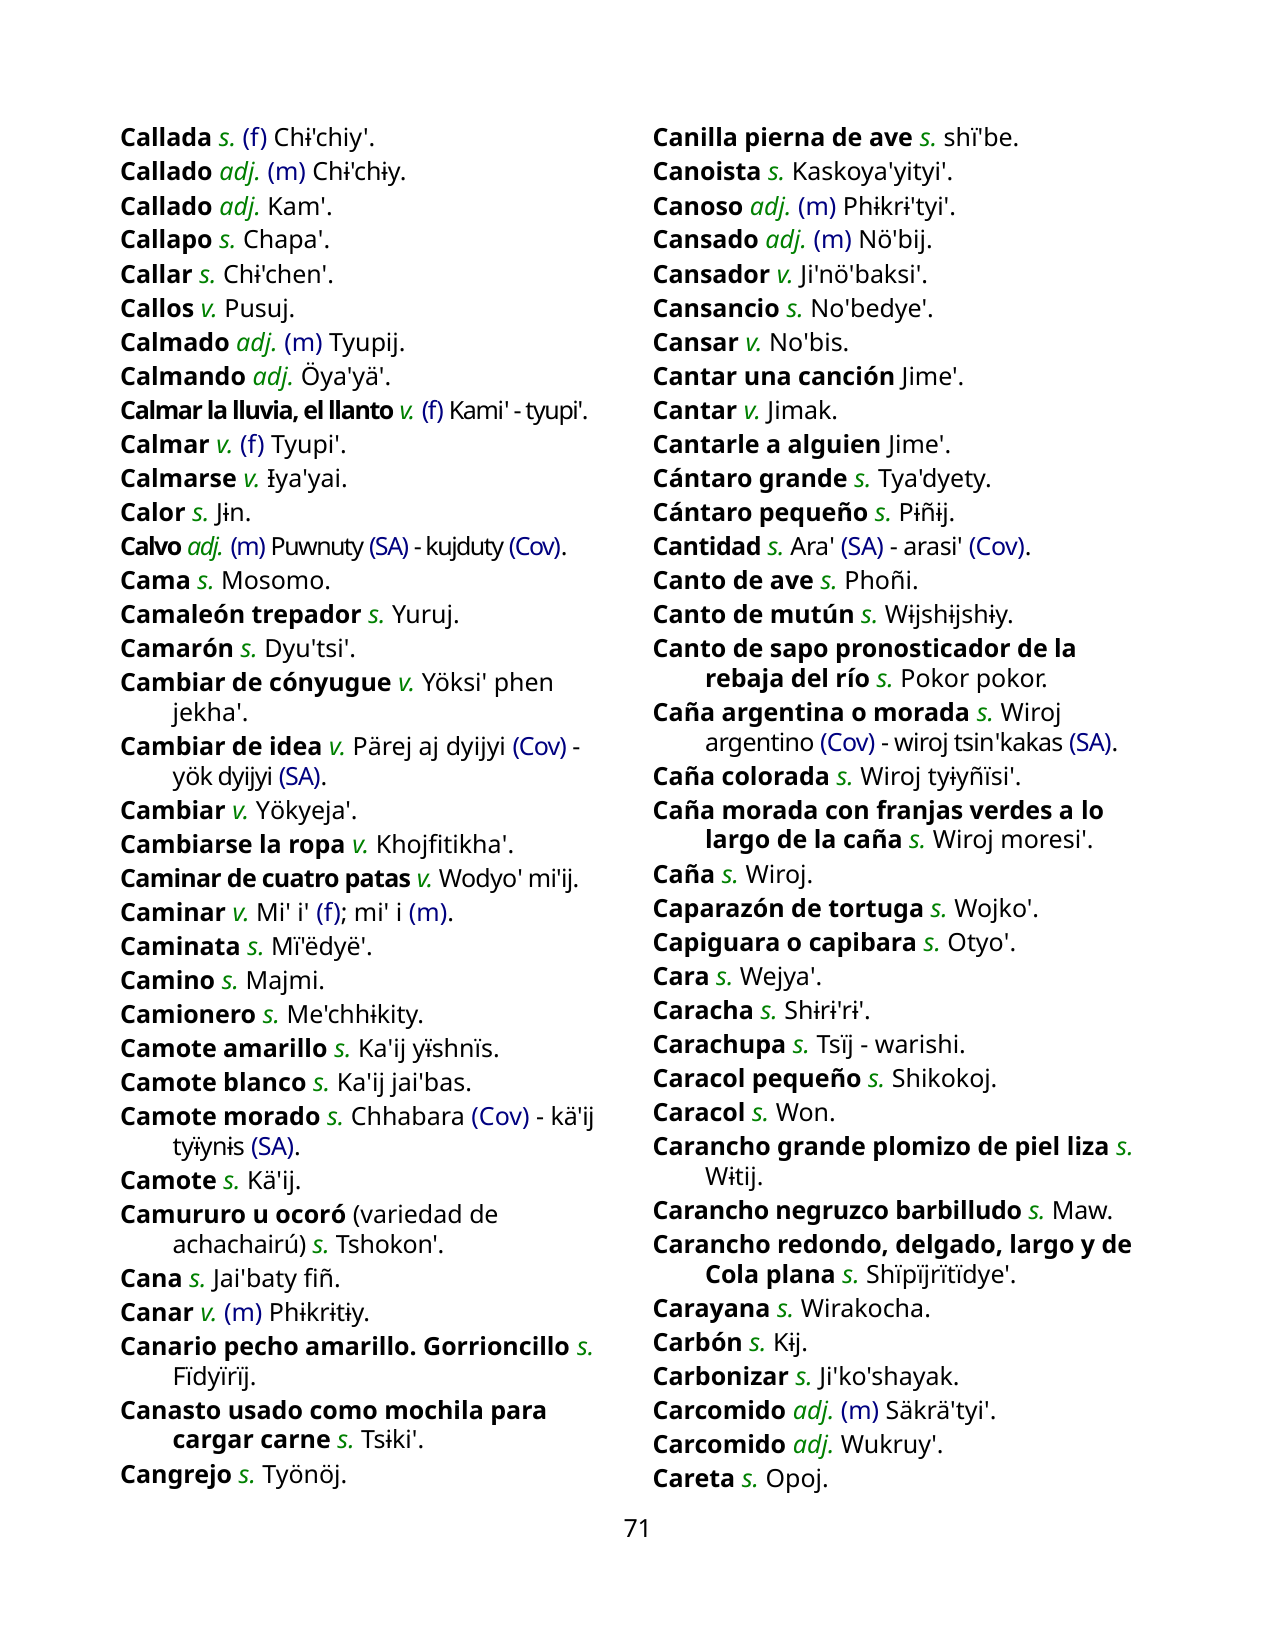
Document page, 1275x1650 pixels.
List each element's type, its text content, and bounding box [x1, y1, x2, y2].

text Canto de mutún s. Wɨjshɨjshɨy. [652, 597, 1155, 631]
text Caminar de cuatro patas v. Wodyo' mi'ij. [120, 861, 622, 895]
text Calmarse v. Ɨya'yai. [120, 461, 622, 495]
text Calmar v. (f) Tyupi'. [120, 427, 622, 461]
text Cambiar de idea v. Pärej aj dyijyi (Cov) - yök dyijyi (SA). [120, 729, 622, 792]
text Camarón s. Dyu'tsi'. [120, 631, 622, 665]
text Caparazón de tortuga s. Wojko'. [652, 890, 1155, 924]
text Calmar la lluvia, el llanto v. (f) Kami' - tyupi'. [120, 392, 622, 427]
text Camote morado s. Chhabara (Cov) - kä'ij tyɨ̈ynɨs (SA). [120, 1099, 622, 1163]
text Calvo adj. (m) Puwnuty (SA) - kujduty (Cov). [120, 529, 622, 563]
text Carancho redondo, delgado, largo y de Cola plana s. Shïpïjrïtïdye'. [652, 1227, 1155, 1290]
text Cantidad s. Ara' (SA) - arasi' (Cov). [652, 529, 1155, 563]
text Camionero s. Me'chhɨkity. [120, 997, 622, 1031]
text Cara s. Wejya'. [652, 958, 1155, 992]
text Camururo u ocoró (variedad de achachairú) s. Tshokon'. [120, 1197, 622, 1261]
text Carcomido adj. Wukruy'. [652, 1427, 1155, 1461]
text Callapo s. Chapa'. [120, 222, 622, 256]
text Camote amarillo s. Ka'ij yɨ̈shnïs. [120, 1031, 622, 1065]
text Caña argentina o morada s. Wiroj argentino (Cov) - wiroj tsin'kakas (SA). [652, 695, 1155, 758]
text Carancho negruzco barbilludo s. Maw. [652, 1192, 1155, 1227]
text Cana s. Jai'baty fiñ. [120, 1261, 622, 1295]
text Calor s. Jɨn. [120, 495, 622, 529]
text Canto de sapo pronosticador de la rebaja del río s. Pokor pokor. [652, 631, 1155, 695]
text Cantar v. Jimak. [652, 392, 1155, 427]
text Canilla pierna de ave s. shï'be. [652, 120, 1155, 154]
text Calmando adj. Öya'yä'. [120, 358, 622, 392]
text Canasto usado como mochila para cargar carne s. Tsɨki'. [120, 1392, 622, 1456]
text Cansancio s. No'bedye'. [652, 290, 1155, 324]
text Cambiar de cónyugue v. Yöksi' phen jekha'. [120, 665, 622, 729]
text Calmado adj. (m) Tyupij. [120, 324, 622, 358]
text Caminar v. Mi' i' (f); mi' i (m). [120, 895, 622, 929]
text Caña s. Wiroj. [652, 856, 1155, 890]
text Carbón s. Kɨj. [652, 1324, 1155, 1358]
text Carancho grande plomizo de piel liza s. Wɨtij. [652, 1129, 1155, 1192]
text Cansado adj. (m) Nö'bij. [652, 222, 1155, 256]
text Caña colorada s. Wiroj tyɨyñïsi'. [652, 758, 1155, 792]
text Caracha s. Shɨrɨ'rɨ'. [652, 992, 1155, 1027]
text Cansador v. Ji'nö'baksi'. [652, 256, 1155, 290]
text Carayana s. Wirakocha. [652, 1290, 1155, 1324]
text Callar s. Chɨ'chen'. [120, 256, 622, 290]
text Caracol pequeño s. Shikokoj. [652, 1061, 1155, 1095]
text Callos v. Pusuj. [120, 290, 622, 324]
text Cantarle a alguien Jime'. [652, 427, 1155, 461]
text Camino s. Majmi. [120, 963, 622, 997]
text Caracol s. Won. [652, 1095, 1155, 1129]
text Canar v. (m) Phɨkrɨtɨy. [120, 1295, 622, 1329]
text Caña morada con franjas verdes a lo largo de la caña s. Wiroj moresi'. [652, 792, 1155, 856]
text Cambiar v. Yökyeja'. [120, 792, 622, 827]
text Canoista s. Kaskoya'yityi'. [652, 154, 1155, 188]
text Cansar v. No'bis. [652, 324, 1155, 358]
text Camote s. Kä'ij. [120, 1163, 622, 1197]
text Canoso adj. (m) Phɨkrɨ'tyi'. [652, 188, 1155, 222]
text Carcomido adj. (m) Säkrä'tyi'. [652, 1392, 1155, 1427]
text Carachupa s. Tsïj - warishi. [652, 1027, 1155, 1061]
text Cántaro grande s. Tya'dyety. [652, 461, 1155, 495]
text Cántaro pequeño s. Pɨñɨj. [652, 495, 1155, 529]
text Canto de ave s. Phoñi. [652, 563, 1155, 597]
text Canario pecho amarillo. Gorrioncillo s. Fïdyïrïj. [120, 1329, 622, 1392]
text Camote blanco s. Ka'ij jai'bas. [120, 1065, 622, 1099]
text Caminata s. Mï'ëdyë'. [120, 929, 622, 963]
text Cantar una canción Jime'. [652, 358, 1155, 392]
text Cama s. Mosomo. [120, 563, 622, 597]
text Callado adj. (m) Chɨ'chɨy. [120, 154, 622, 188]
text Capiguara o capibara s. Otyo'. [652, 924, 1155, 958]
text Callada s. (f) Chɨ'chiy'. [120, 120, 622, 154]
text Cangrejo s. Työnöj. [120, 1456, 622, 1490]
text Cambiarse la ropa v. Khojfitikha'. [120, 827, 622, 861]
text Careta s. Opoj. [652, 1461, 1155, 1495]
text Camaleón trepador s. Yuruj. [120, 597, 622, 631]
text Carbonizar s. Ji'ko'shayak. [652, 1358, 1155, 1392]
text Callado adj. Kam'. [120, 188, 622, 222]
